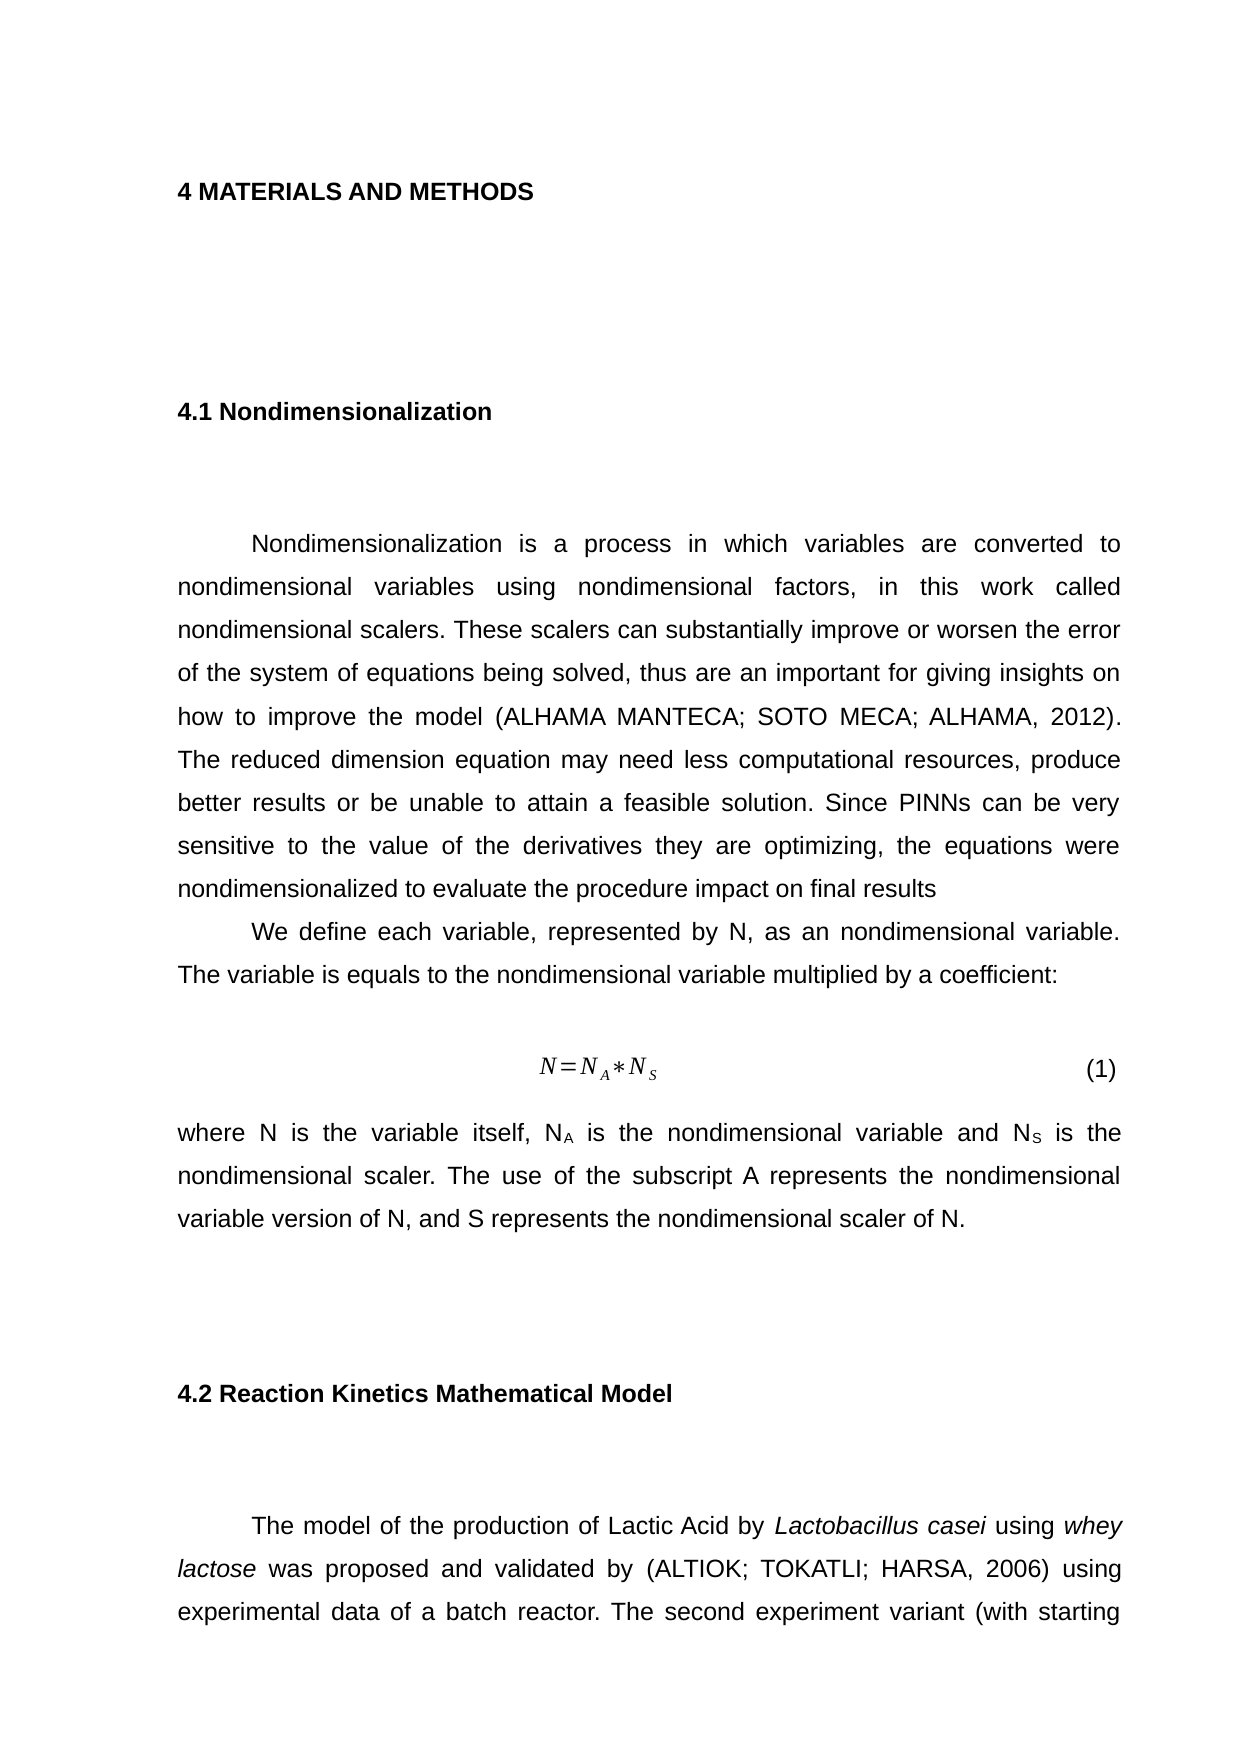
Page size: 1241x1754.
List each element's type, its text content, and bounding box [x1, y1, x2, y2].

table_header (1) [1017, 1047, 1122, 1089]
subtitle Materials and Methods [177, 177, 1122, 206]
text Nondimensionalization is a process in which variables are converted to nondimensional variables using nondimensional factors, in this work called nondimensional scalers. These scalers can substantially improve or worsen the error of the system of equations being solved, thus are an important for giving insights on how to improve the model (ALHAMA MANTECA; SOTO MECA; ALHAMA, 2012). The reduced dimension equation may need less computational resources, produce better results or be unable to attain a feasible solution. Since PINNs can be very sensitive to the value of the derivatives they are optimizing, the equations were nondimensionalized to evaluate the procedure impact on final results [177, 529, 1122, 903]
text The model of the production of Lactic Acid by Lactobacillus casei using whey lactose was proposed and validated by (ALTIOK; TOKATLI; HARSA, 2006) using experimental data of a batch reactor. The second experiment variant (with starting [177, 1511, 1122, 1626]
text We define each variable, represented by N, as an nondimensional variable. The variable is equals to the nondimensional variable multiplied by a coefficient: [177, 917, 1122, 989]
subtitle Nondimensionalization [177, 397, 1122, 426]
subtitle Reaction Kinetics Mathematical Model [177, 1379, 1122, 1408]
table_header [177, 1047, 1017, 1089]
text where N is the variable itself, NA is the nondimensional variable and NS is the nondimensional scaler. The use of the subscript A represents the nondimensional variable version of N, and S represents the nondimensional scaler of N. [177, 1118, 1122, 1233]
